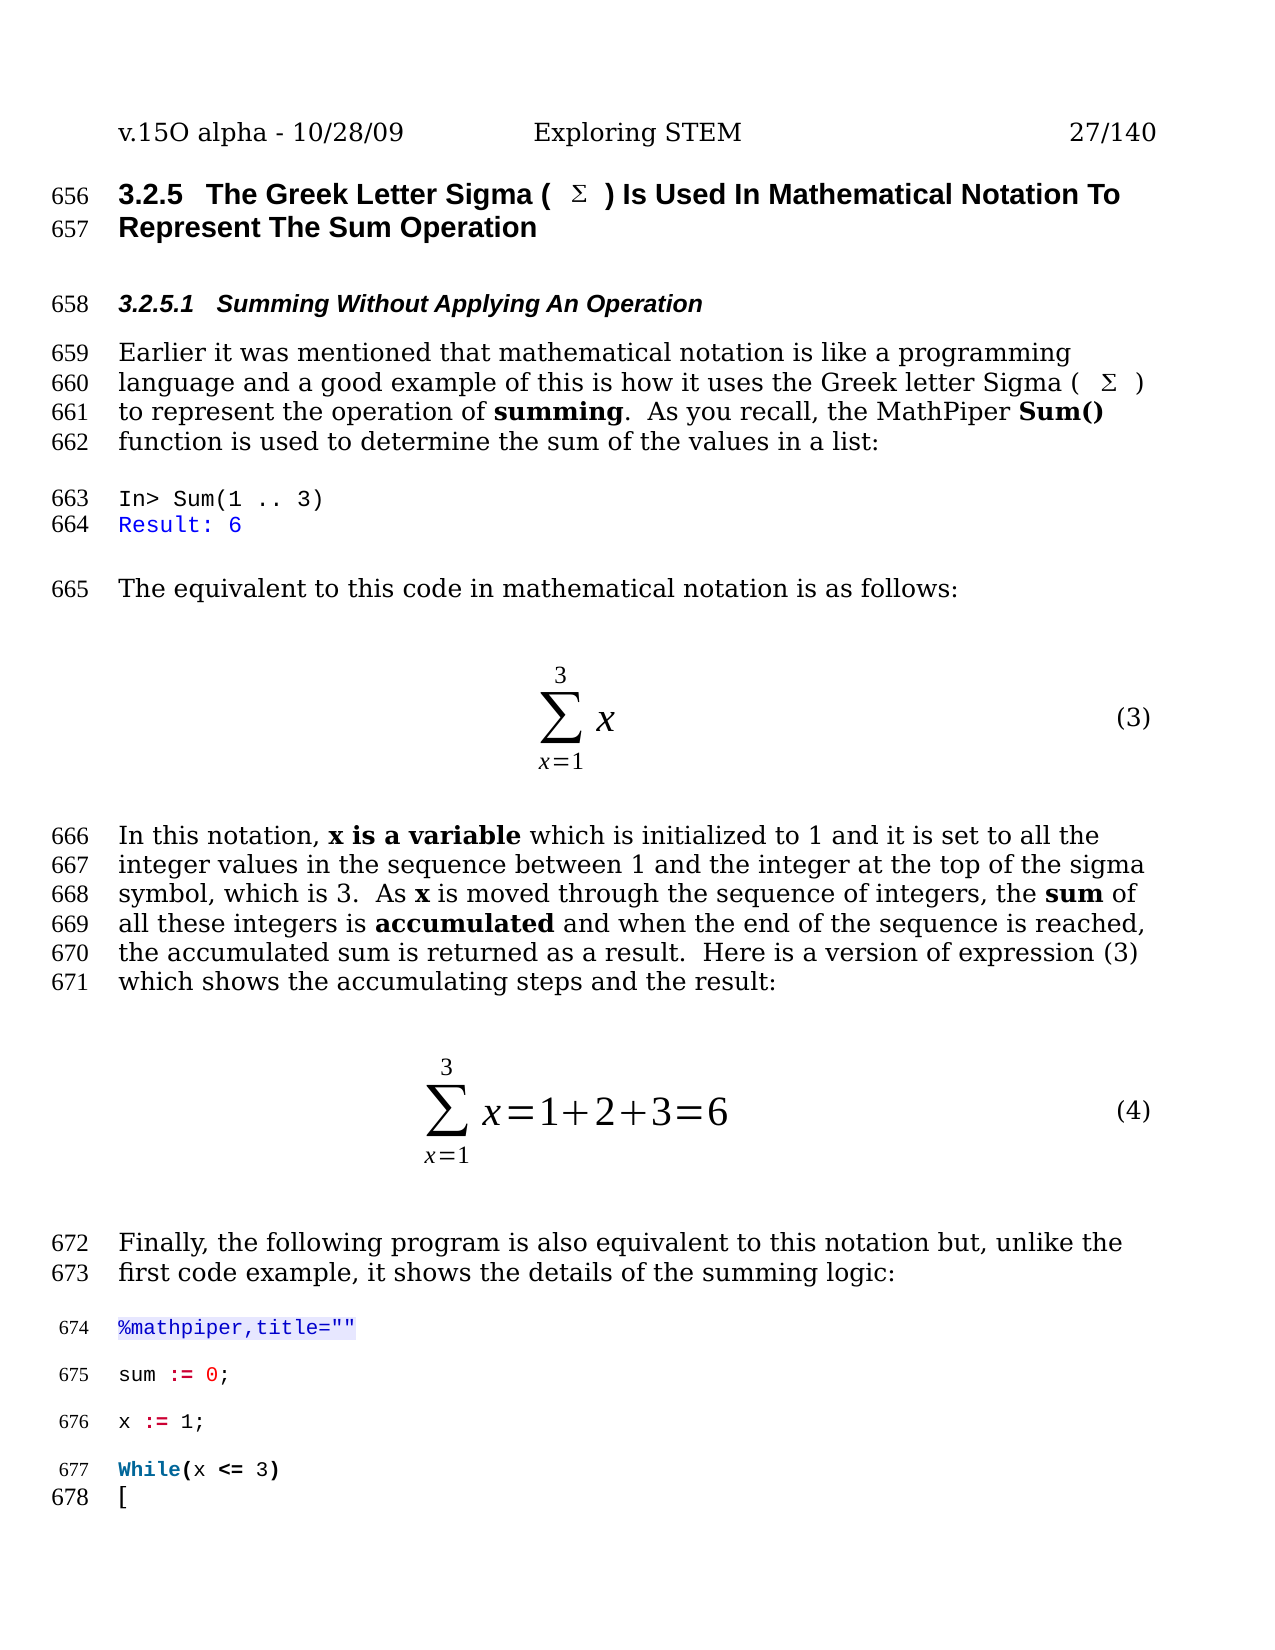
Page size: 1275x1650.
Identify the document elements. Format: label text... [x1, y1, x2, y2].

text Result: 6 [118, 514, 1157, 540]
text In> Sum(1 .. 3) [118, 488, 1157, 514]
table_header (3) [1041, 654, 1157, 782]
text In this notation, x is a variable which is initialized to 1 and it is set to all the integer values in the sequence between 1 and the integer at the top of the sigma symbol, which is 3. As x is moved through the sequence of integers, the sum of all these integers is accumulated and when the end of the sequence is reached, the accumulated sum is returned as a result. Here is a version of expression (3) which shows the accumulating steps and the result: [118, 821, 1157, 996]
text The equivalent to this code in mathematical notation is as follows: [118, 574, 1157, 604]
table_header [118, 654, 1041, 782]
table_header (4) [1041, 1046, 1157, 1176]
text While(x <= 3) [118, 1458, 1157, 1482]
text sum := 0; [118, 1364, 1157, 1388]
text x := 1; [118, 1411, 1157, 1435]
subtitle The Greek Letter Sigma () Is Used In Mathematical Notation To Represent The Sum Operation [118, 177, 1157, 244]
subtitle Summing Without Applying An Operation [118, 289, 1157, 317]
text Finally, the following program is also equivalent to this notation but, unlike the first code example, it shows the details of the summing logic: [118, 1229, 1157, 1287]
table_header [118, 1046, 1041, 1176]
text Earlier it was mentioned that mathematical notation is like a programming language and a good example of this is how it uses the Greek letter Sigma () to represent the operation of summing. As you recall, the MathPiper Sum() function is used to determine the sum of the values in a list: [118, 338, 1157, 456]
text %mathpiper,title="" [118, 1317, 1157, 1340]
text [ [118, 1482, 1157, 1511]
